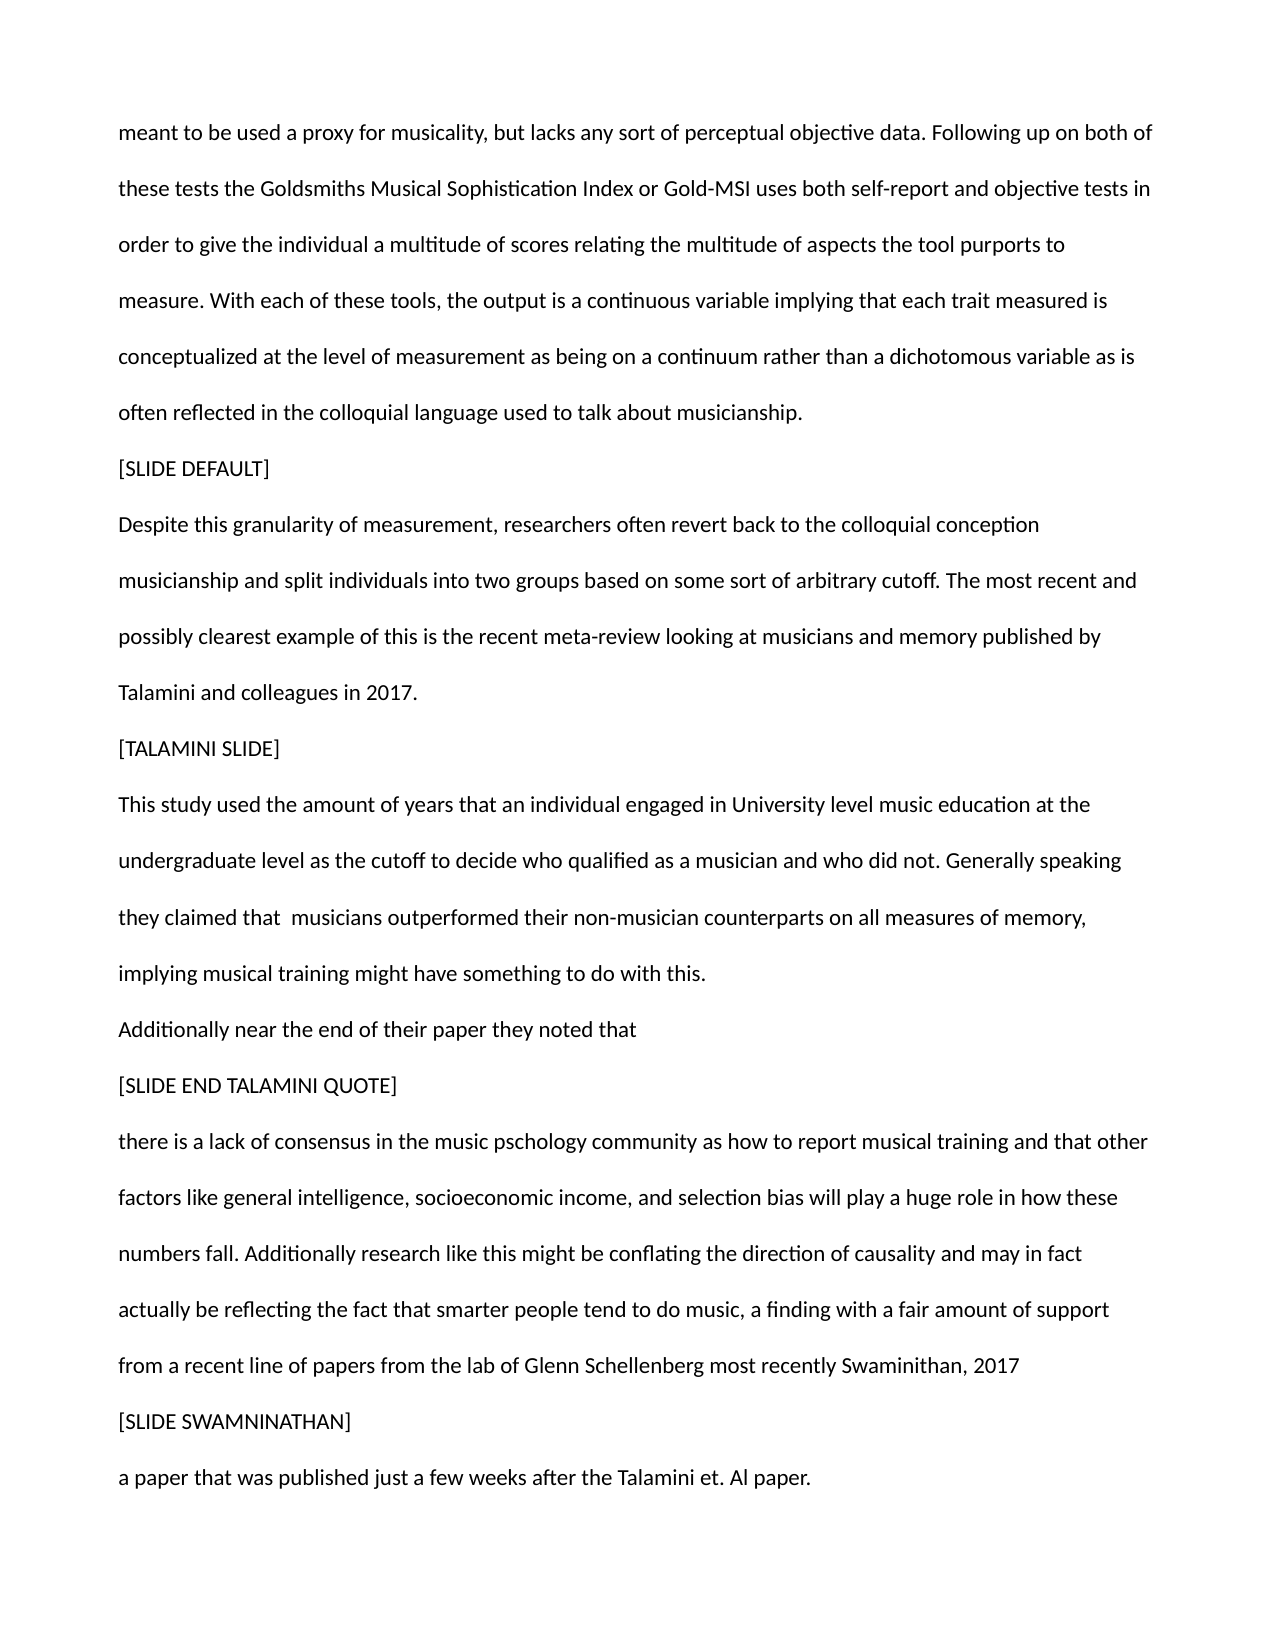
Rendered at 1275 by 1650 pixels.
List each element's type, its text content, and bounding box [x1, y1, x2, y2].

text This study used the amount of years that an individual engaged in University level music education at the undergraduate level as the cutoff to decide who qualified as a musician and who did not. Generally speaking they claimed that musicians outperformed their non-musician counterparts on all measures of memory, implying musical training might have something to do with this. [118, 791, 1157, 987]
text Despite this granularity of measurement, researchers often revert back to the colloquial conception musicianship and split individuals into two groups based on some sort of arbitrary cutoff. The most recent and possibly clearest example of this is the recent meta-review looking at musicians and memory published by Talamini and colleagues in 2017. [118, 510, 1157, 707]
text there is a lack of consensus in the music pschology community as how to report musical training and that other factors like general intelligence, socioeconomic income, and selection bias will play a huge role in how these numbers fall. Additionally research like this might be conflating the direction of causality and may in fact actually be reflecting the fact that smarter people tend to do music, a finding with a fair amount of support from a recent line of papers from the lab of Glenn Schellenberg most recently Swaminithan, 2017 [118, 1127, 1157, 1379]
text Additionally near the end of their paper they noted that [118, 1015, 1157, 1043]
text [TALAMINI SLIDE] [118, 734, 1157, 763]
text [SLIDE END TALAMINI QUOTE] [118, 1071, 1157, 1099]
text [SLIDE DEFAULT] [118, 454, 1157, 482]
text meant to be used a proxy for musicality, but lacks any sort of perceptual objective data. Following up on both of these tests the Goldsmiths Musical Sophistication Index or Gold-MSI uses both self-report and objective tests in order to give the individual a multitude of scores relating the multitude of aspects the tool purports to measure. With each of these tools, the output is a continuous variable implying that each trait measured is conceptualized at the level of measurement as being on a continuum rather than a dichotomous variable as is often reflected in the colloquial language used to talk about musicianship. [118, 118, 1157, 426]
text [SLIDE SWAMNINATHAN] [118, 1407, 1157, 1435]
text a paper that was published just a few weeks after the Talamini et. Al paper. [118, 1463, 1157, 1491]
